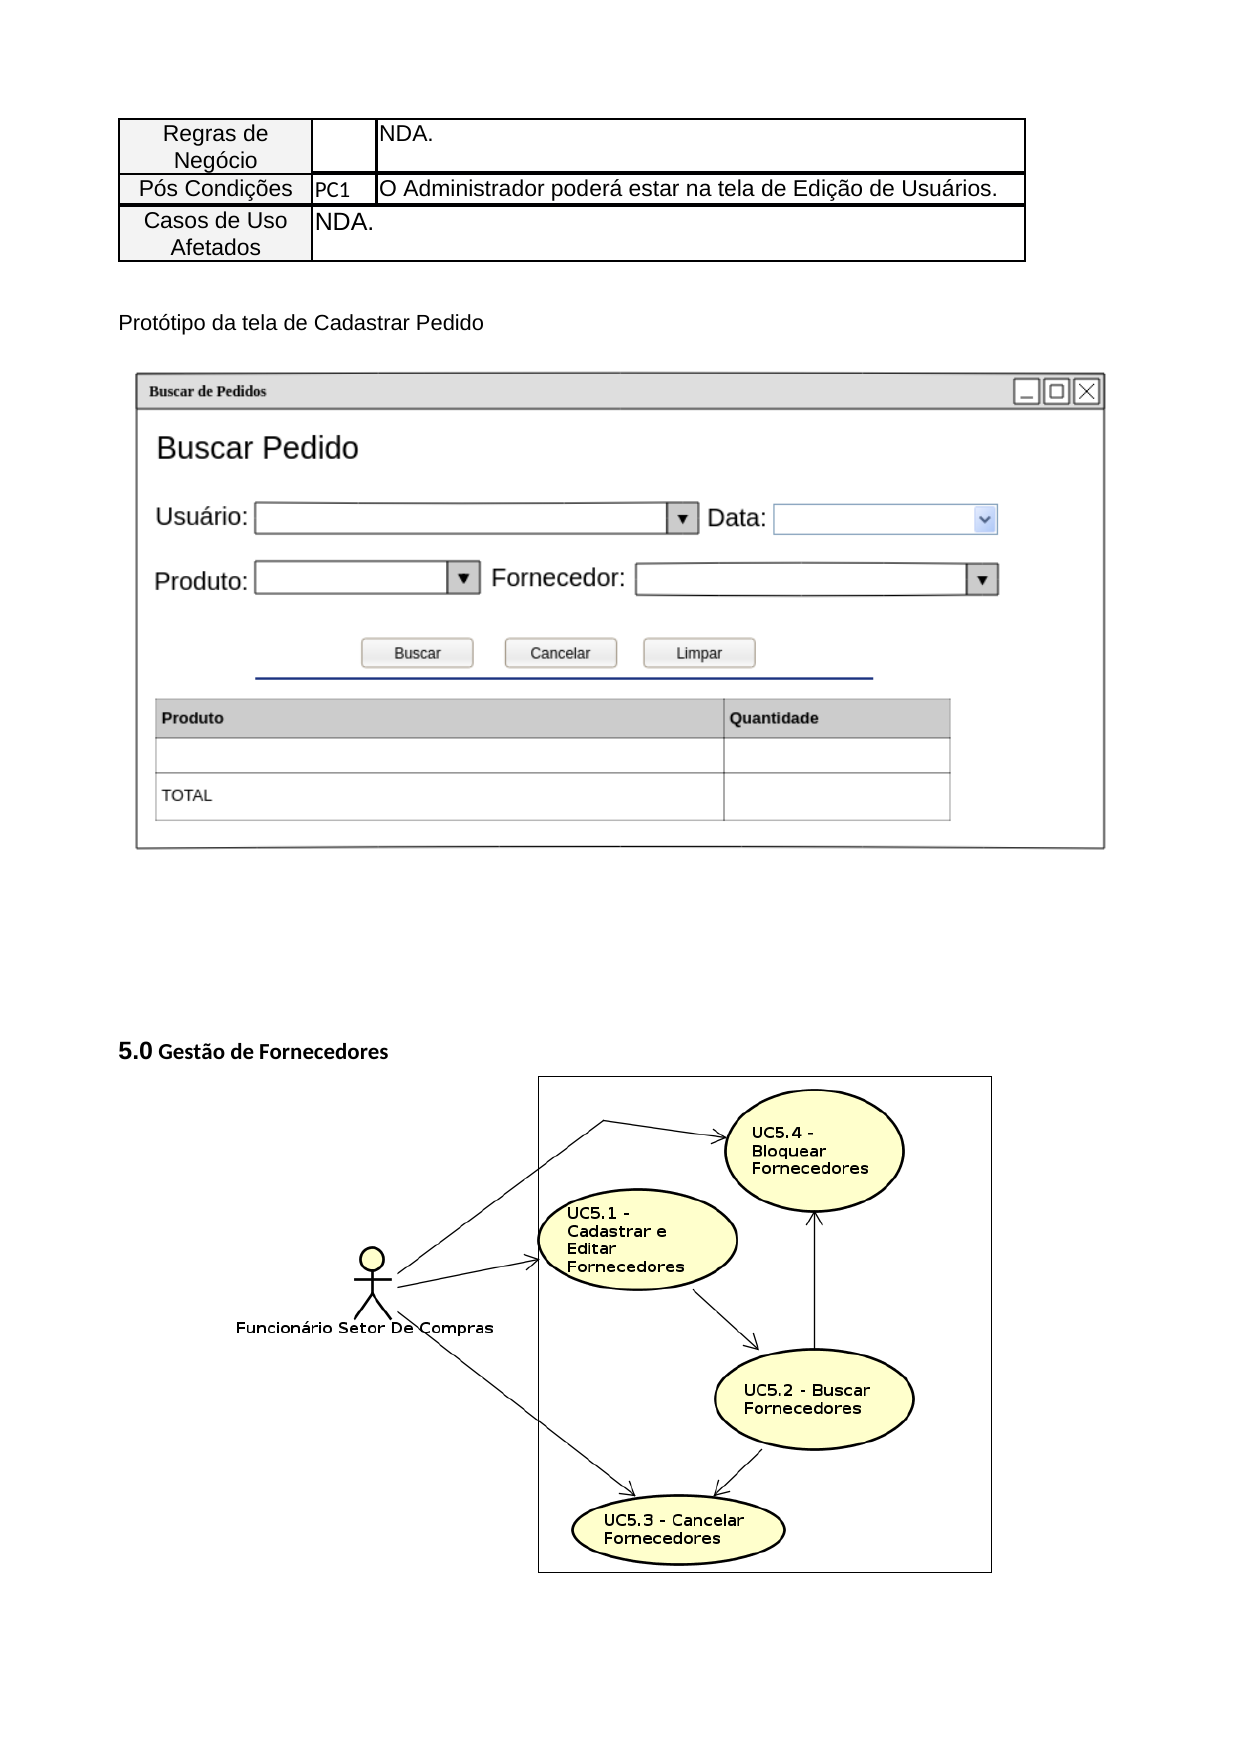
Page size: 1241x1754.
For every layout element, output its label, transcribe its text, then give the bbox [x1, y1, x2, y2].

table_cell O Administrador poderá estar na tela de Edição de Usuários. [378, 175, 1024, 203]
picture [118, 354, 1123, 866]
table_cell Pós Condições [120, 175, 311, 203]
text 5.0 Gestão de Fornecedores [118, 1036, 1122, 1065]
table_cell Casos de Uso Afetados [120, 207, 311, 260]
table_cell PC1 [313, 175, 375, 203]
picture [227, 1069, 1014, 1574]
text Protótipo da tela de Cadastrar Pedido [118, 310, 1122, 335]
table_cell Regras de Negócio [120, 120, 311, 173]
table_cell [313, 120, 375, 171]
table_cell NDA. [313, 207, 1024, 260]
table_cell NDA. [378, 120, 1024, 171]
